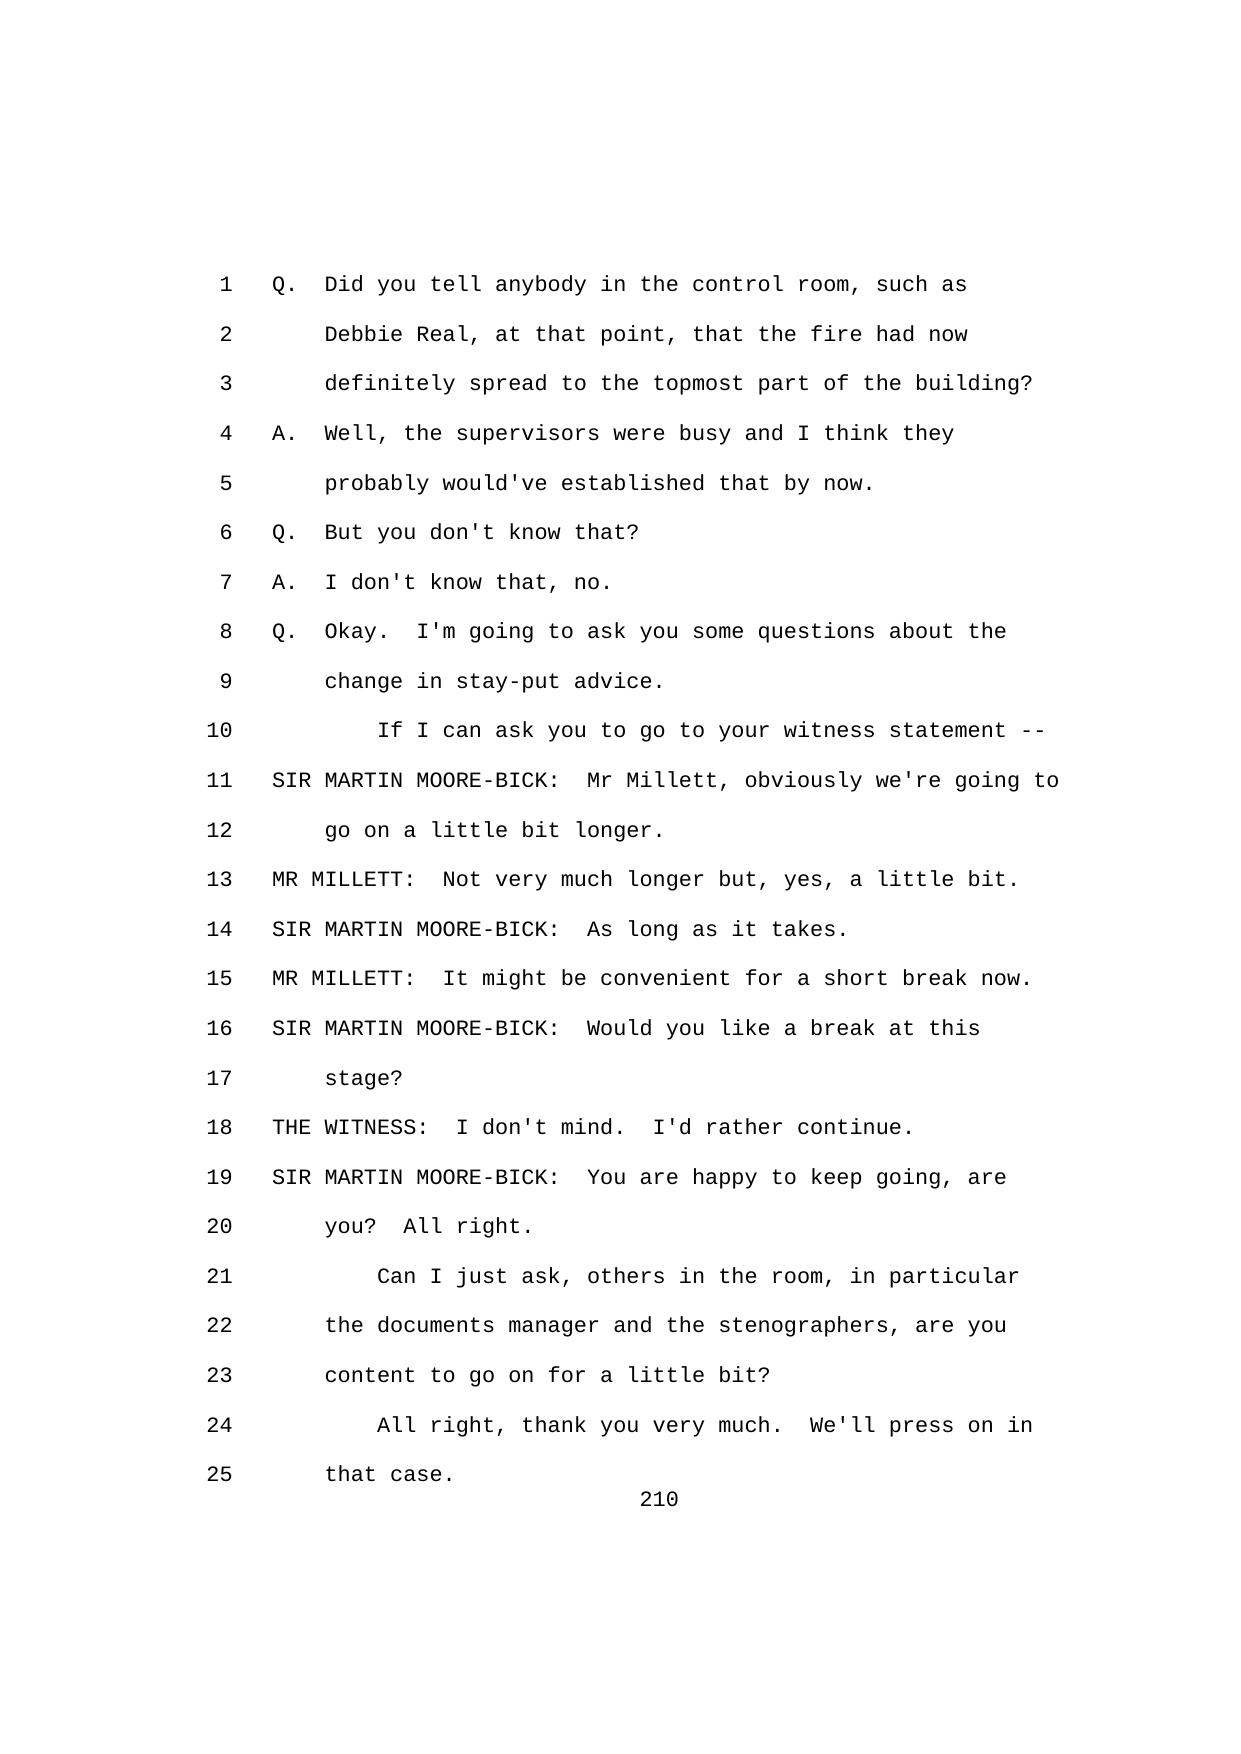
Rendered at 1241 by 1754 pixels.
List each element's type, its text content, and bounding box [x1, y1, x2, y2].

text 23 content to go on for a little bit? [75, 1364, 1165, 1389]
text 21 Can I just ask, others in the room, in particular [75, 1265, 1165, 1290]
text 7 A. I don't know that, no. [75, 571, 1165, 596]
text 8 Q. Okay. I'm going to ask you some questions about the [75, 620, 1165, 645]
text 19 SIR MARTIN MOORE-BICK: You are happy to keep going, are [75, 1166, 1165, 1191]
text 2 Debbie Real, at that point, that the fire had now [75, 323, 1165, 348]
text 210 [75, 1488, 1165, 1513]
text 18 THE WITNESS: I don't mind. I'd rather continue. [75, 1116, 1165, 1141]
text 16 SIR MARTIN MOORE-BICK: Would you like a break at this [75, 1017, 1165, 1042]
text 6 Q. But you don't know that? [75, 521, 1165, 546]
text 17 stage? [75, 1067, 1165, 1091]
text 25 that case. [75, 1463, 1165, 1488]
text 24 All right, thank you very much. We'll press on in [75, 1414, 1165, 1438]
text 11 SIR MARTIN MOORE-BICK: Mr Millett, obviously we're going to [75, 769, 1165, 794]
text 20 you? All right. [75, 1215, 1165, 1240]
text 15 MR MILLETT: It might be convenient for a short break now. [75, 967, 1165, 992]
text 12 go on a little bit longer. [75, 819, 1165, 843]
text 9 change in stay-put advice. [75, 670, 1165, 695]
text 3 definitely spread to the topmost part of the building? [75, 372, 1165, 397]
text 1 Q. Did you tell anybody in the control room, such as [75, 273, 1165, 298]
text 22 the documents manager and the stenographers, are you [75, 1314, 1165, 1339]
text 10 If I can ask you to go to your witness statement -- [75, 719, 1165, 744]
text 5 probably would've established that by now. [75, 472, 1165, 496]
text 4 A. Well, the supervisors were busy and I think they [75, 422, 1165, 447]
text 14 SIR MARTIN MOORE-BICK: As long as it takes. [75, 918, 1165, 943]
text 13 MR MILLETT: Not very much longer but, yes, a little bit. [75, 868, 1165, 893]
